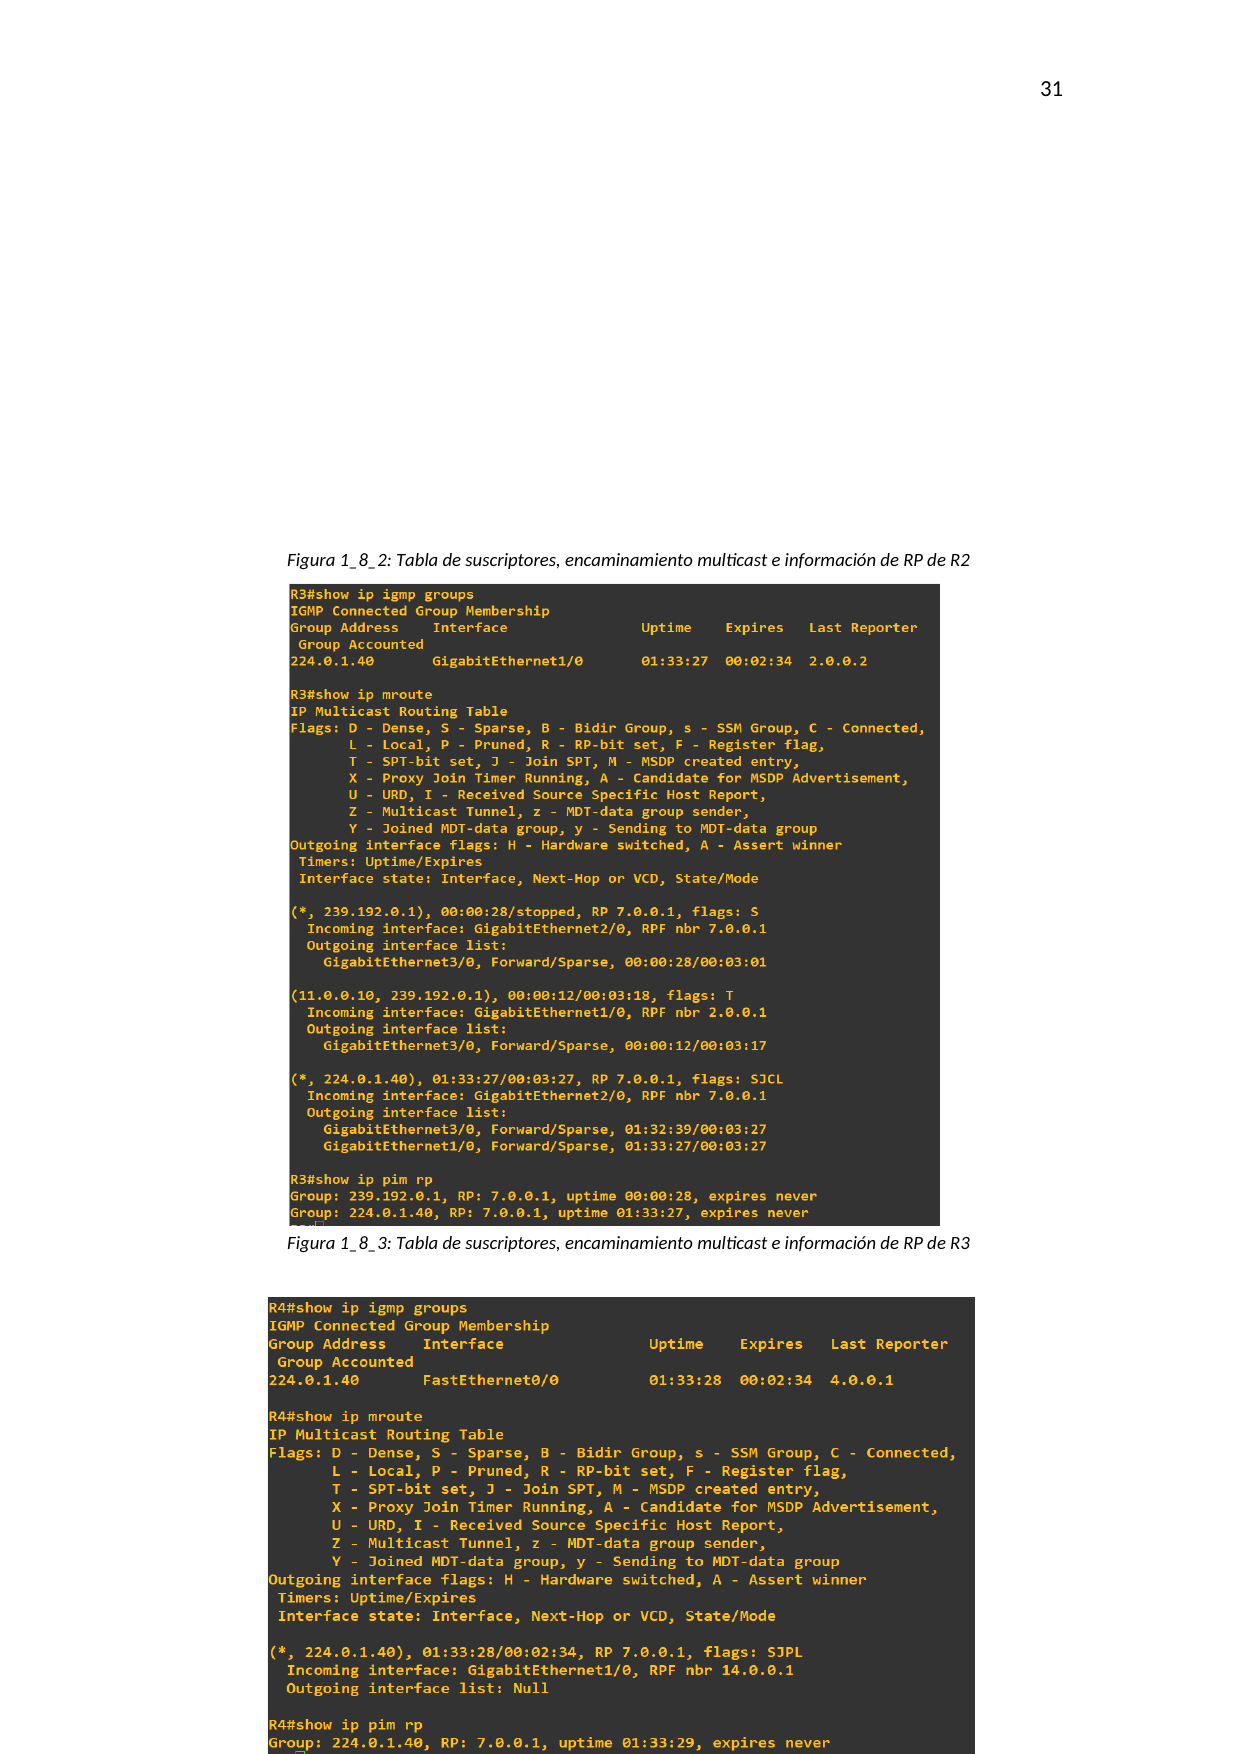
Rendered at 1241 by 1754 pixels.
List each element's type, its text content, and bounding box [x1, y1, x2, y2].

text Figura 1_8_3: Tabla de suscriptores, encaminamiento multicast e información de RP de R3 [177, 1232, 1063, 1254]
text Figura 1_8_2: Tabla de suscriptores, encaminamiento multicast e información de RP de R2 [177, 548, 1063, 571]
